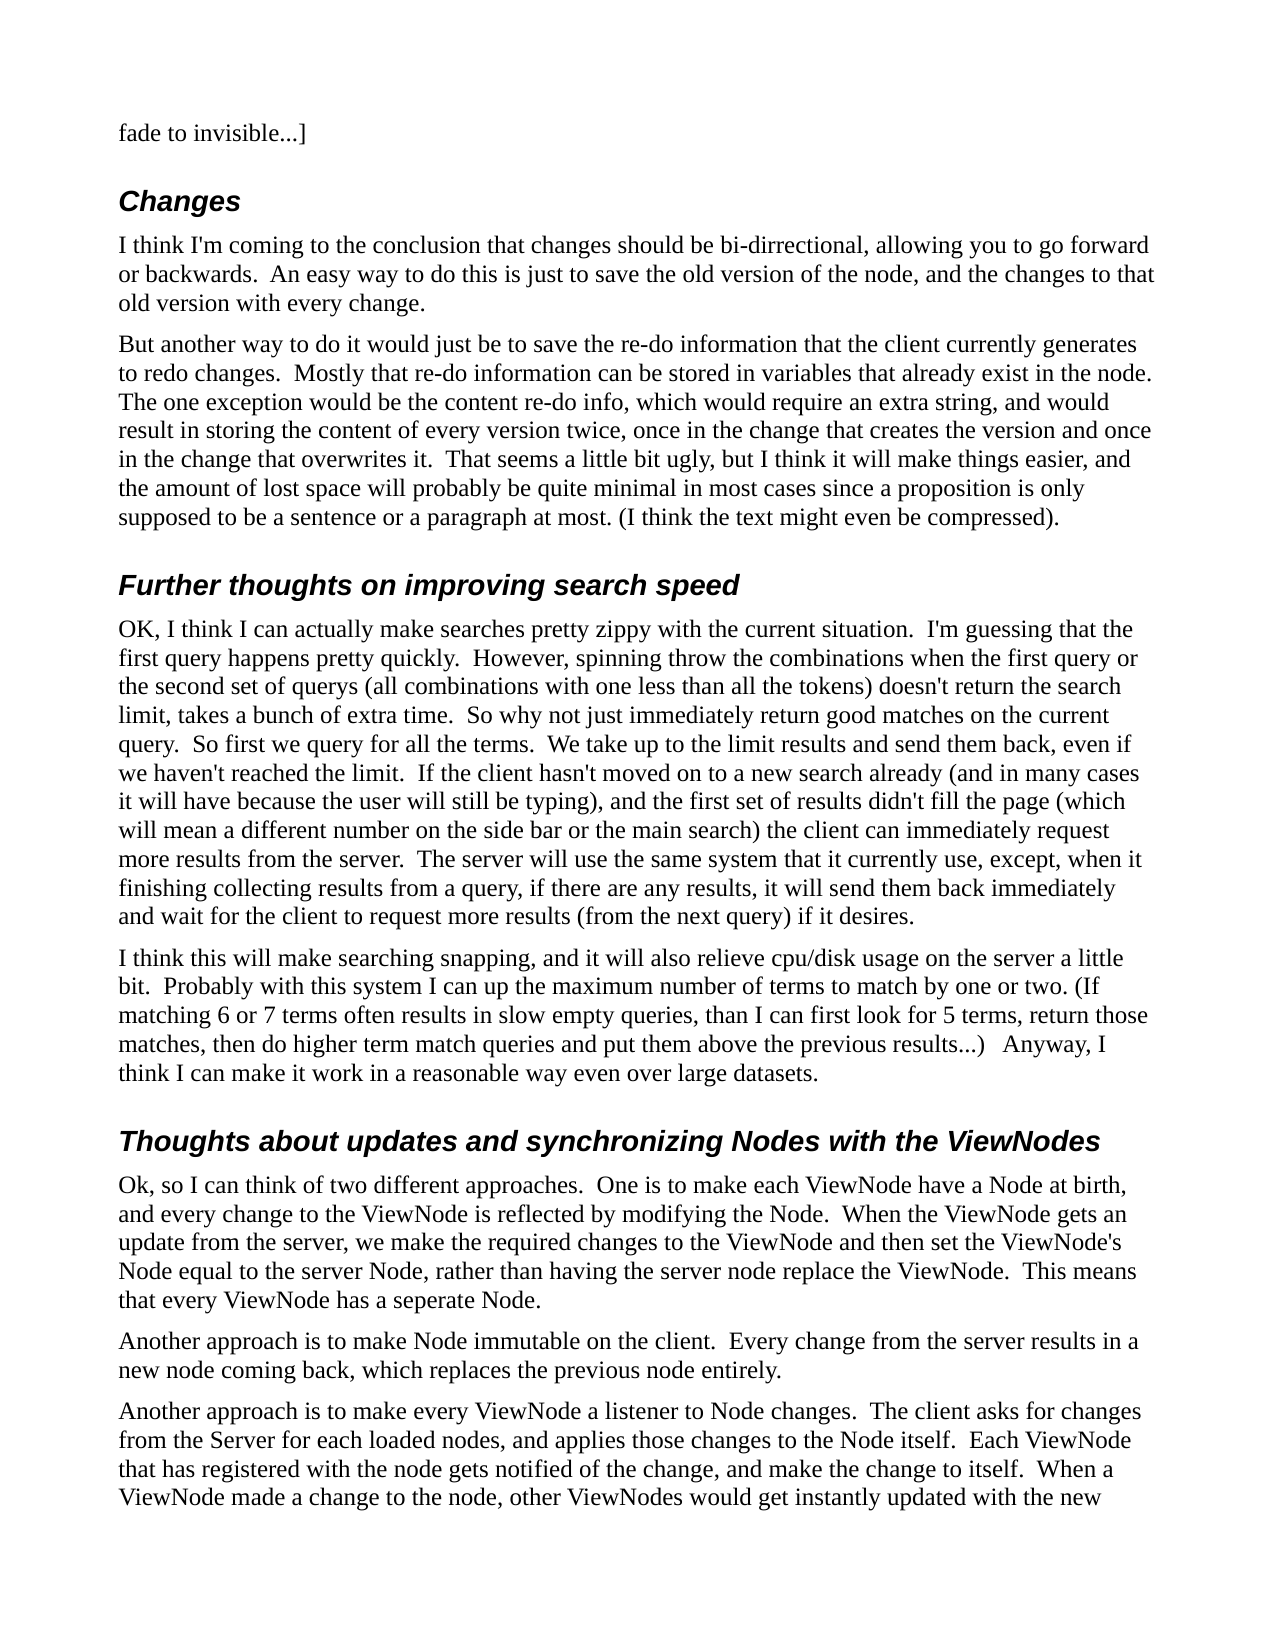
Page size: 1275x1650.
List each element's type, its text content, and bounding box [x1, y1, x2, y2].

text Another approach is to make every ViewNode a listener to Node changes. The client asks for changes from the Server for each loaded nodes, and applies those changes to the Node itself. Each ViewNode that has registered with the node gets notified of the change, and make the change to itself. When a ViewNode made a change to the node, other ViewNodes would get instantly updated with the new [118, 1396, 1157, 1511]
text fade to invisible...] [118, 118, 1157, 147]
text Another approach is to make Node immutable on the client. Every change from the server results in a new node coming back, which replaces the previous node entirely. [118, 1326, 1157, 1384]
text I think this will make searching snapping, and it will also relieve cpu/disk usage on the server a little bit. Probably with this system I can up the maximum number of terms to match by one or two. (If matching 6 or 7 terms often results in slow empty queries, than I can first look for 5 terms, return those matches, then do higher term match queries and put them above the previous results...) Anyway, I think I can make it work in a reasonable way even over large datasets. [118, 943, 1157, 1086]
text But another way to do it would just be to save the re-do information that the client currently generates to redo changes. Mostly that re-do information can be stored in variables that already exist in the node. The one exception would be the content re-do info, which would require an extra string, and would result in storing the content of every version twice, once in the change that creates the version and once in the change that overwrites it. That seems a little bit ugly, but I think it will make things easier, and the amount of lost space will probably be quite minimal in most cases since a proposition is only supposed to be a sentence or a paragraph at most. (I think the text might even be compressed). [118, 329, 1157, 530]
subtitle Further thoughts on improving search speed [118, 568, 1157, 601]
text I think I'm coming to the conclusion that changes should be bi-dirrectional, allowing you to go forward or backwards. An easy way to do this is just to save the old version of the node, and the changes to that old version with every change. [118, 230, 1157, 317]
subtitle Thoughts about updates and synchronizing Nodes with the ViewNodes [118, 1124, 1157, 1157]
text OK, I think I can actually make searches pretty zippy with the current situation. I'm guessing that the first query happens pretty quickly. However, spinning throw the combinations when the first query or the second set of querys (all combinations with one less than all the tokens) doesn't return the search limit, takes a bunch of extra time. So why not just immediately return good matches on the current query. So first we query for all the terms. We take up to the limit results and send them back, even if we haven't reached the limit. If the client hasn't moved on to a new search already (and in many cases it will have because the user will still be typing), and the first set of results didn't fill the page (which will mean a different number on the side bar or the main search) the client can immediately request more results from the server. The server will use the same system that it currently use, except, when it finishing collecting results from a query, if there are any results, it will send them back immediately and wait for the client to request more results (from the next query) if it desires. [118, 614, 1157, 930]
text Ok, so I can think of two different approaches. One is to make each ViewNode have a Node at birth, and every change to the ViewNode is reflected by modifying the Node. When the ViewNode gets an update from the server, we make the required changes to the ViewNode and then set the ViewNode's Node equal to the server Node, rather than having the server node replace the ViewNode. This means that every ViewNode has a seperate Node. [118, 1170, 1157, 1314]
subtitle Changes [118, 184, 1157, 218]
